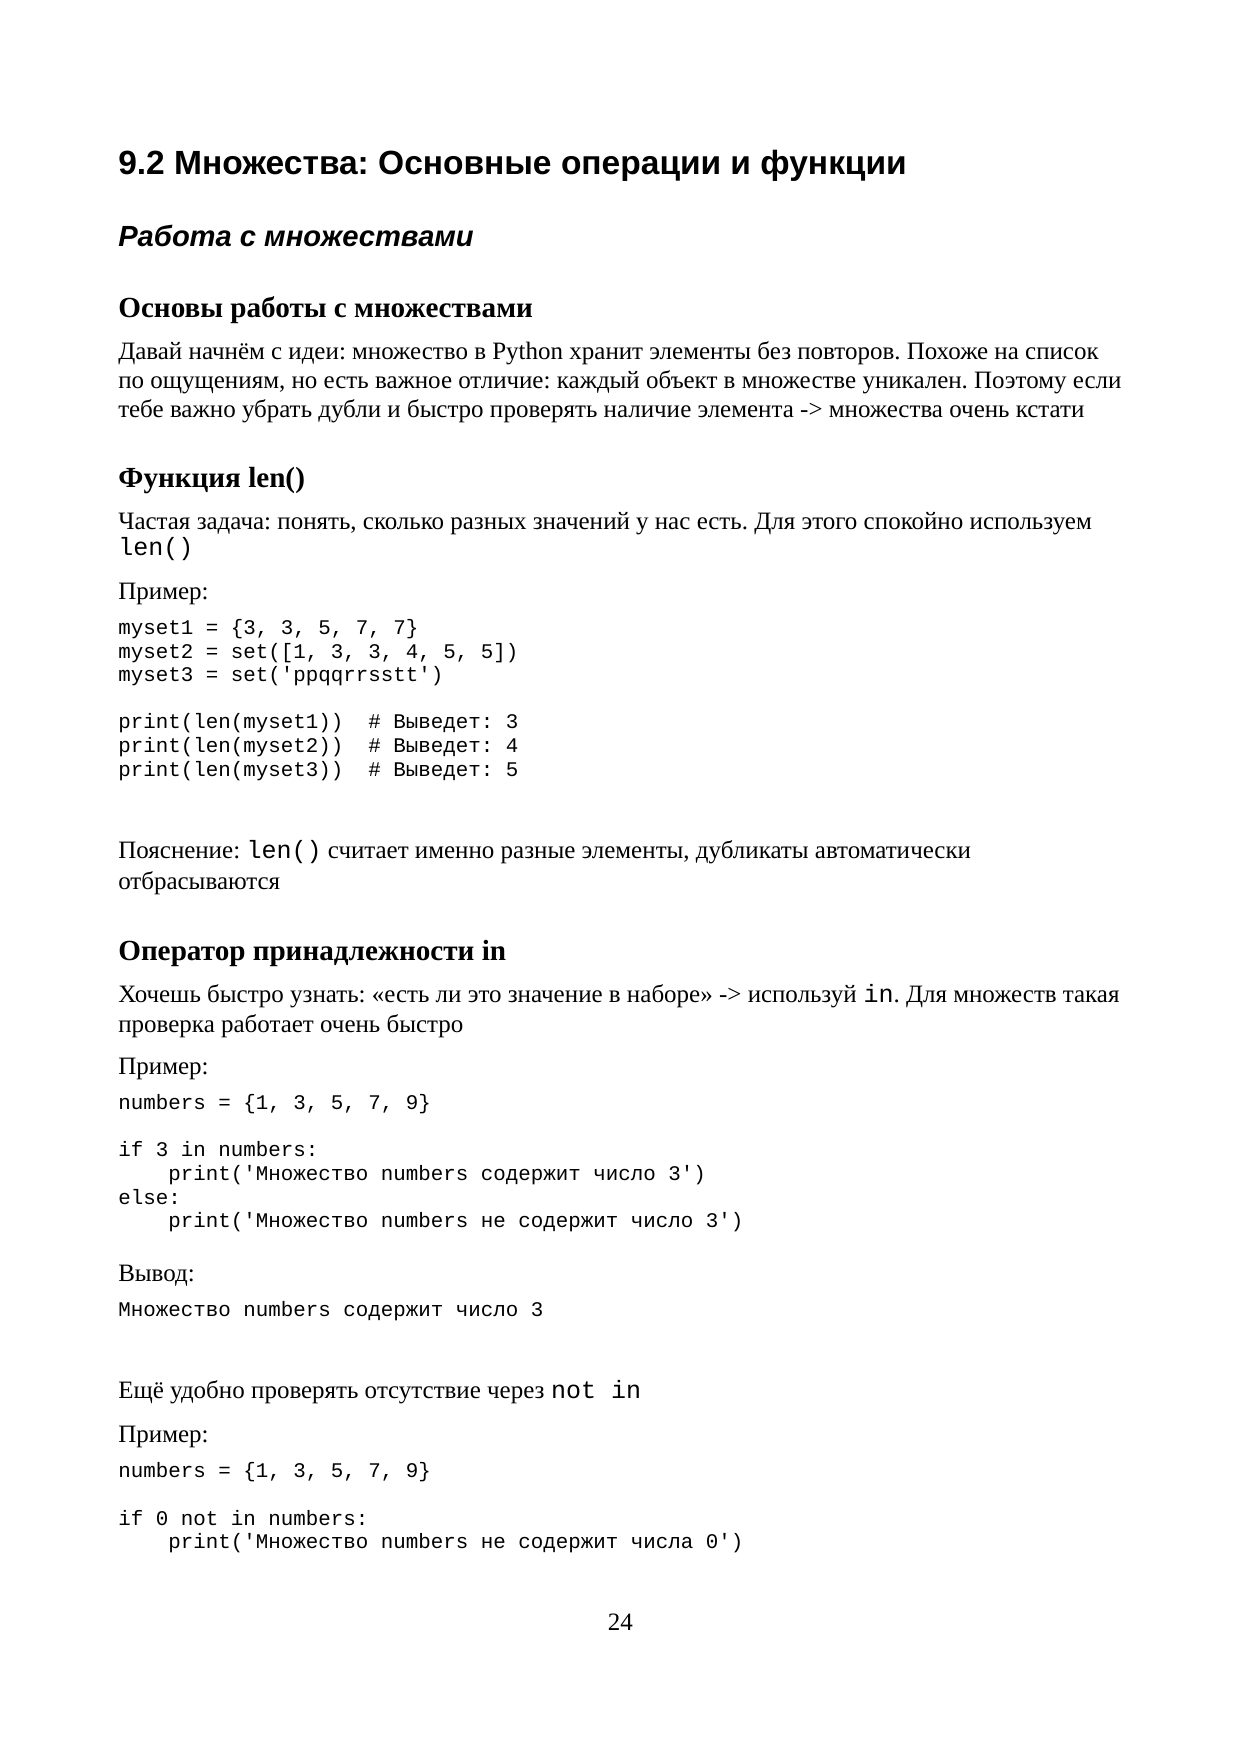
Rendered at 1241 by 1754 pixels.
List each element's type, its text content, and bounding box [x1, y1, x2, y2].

text else: [118, 1187, 1122, 1210]
text print(len(myset2)) # Выведет: 4 [118, 735, 1122, 759]
subtitle Функция len() [118, 460, 1122, 494]
text print(len(myset1)) # Выведет: 3 [118, 712, 1122, 735]
text Ещё удобно проверять отсутствие через not in [118, 1376, 1122, 1406]
subtitle Работа с множествами [118, 219, 1122, 253]
text Частая задача: понять, сколько разных значений у нас есть. Для этого спокойно используем len() [118, 506, 1122, 563]
text numbers = {1, 3, 5, 7, 9} [118, 1092, 1122, 1116]
text Пример: [118, 1051, 1122, 1079]
text print(len(myset3)) # Выведет: 5 [118, 759, 1122, 782]
text Вывод: [118, 1258, 1122, 1286]
text print('Множество numbers не содержит числа 0') [118, 1531, 1122, 1555]
text Пример: [118, 576, 1122, 604]
text Пояснение: len() считает именно разные элементы, дубликаты автоматически отбрасываются [118, 836, 1122, 895]
text if 3 in numbers: [118, 1139, 1122, 1163]
text myset2 = set([1, 3, 3, 4, 5, 5]) [118, 641, 1122, 664]
text numbers = {1, 3, 5, 7, 9} [118, 1460, 1122, 1484]
text Хочешь быстро узнать: «есть ли это значение в наборе» -> используй in. Для множеств такая проверка работает очень быстро [118, 979, 1122, 1038]
text Пример: [118, 1419, 1122, 1448]
text Множество numbers содержит число 3 [118, 1299, 1122, 1322]
text print('Множество numbers не содержит число 3') [118, 1210, 1122, 1234]
text myset1 = {3, 3, 5, 7, 7} [118, 617, 1122, 641]
text if 0 not in numbers: [118, 1507, 1122, 1531]
subtitle Оператор принадлежности in [118, 933, 1122, 966]
subtitle Основы работы с множествами [118, 290, 1122, 324]
text print('Множество numbers содержит число 3') [118, 1163, 1122, 1187]
text Давай начнём с идеи: множество в Python хранит элементы без повторов. Похоже на список по ощущениям, но есть важное отличие: каждый объект в множестве уникален. Поэтому если тебе важно убрать дубли и быстро проверять наличие элемента -> множества очень кстати [118, 336, 1122, 423]
text myset3 = set('ppqqrrsstt') [118, 664, 1122, 688]
subtitle 9.2 Множества: Основные операции и функции [118, 143, 1122, 182]
